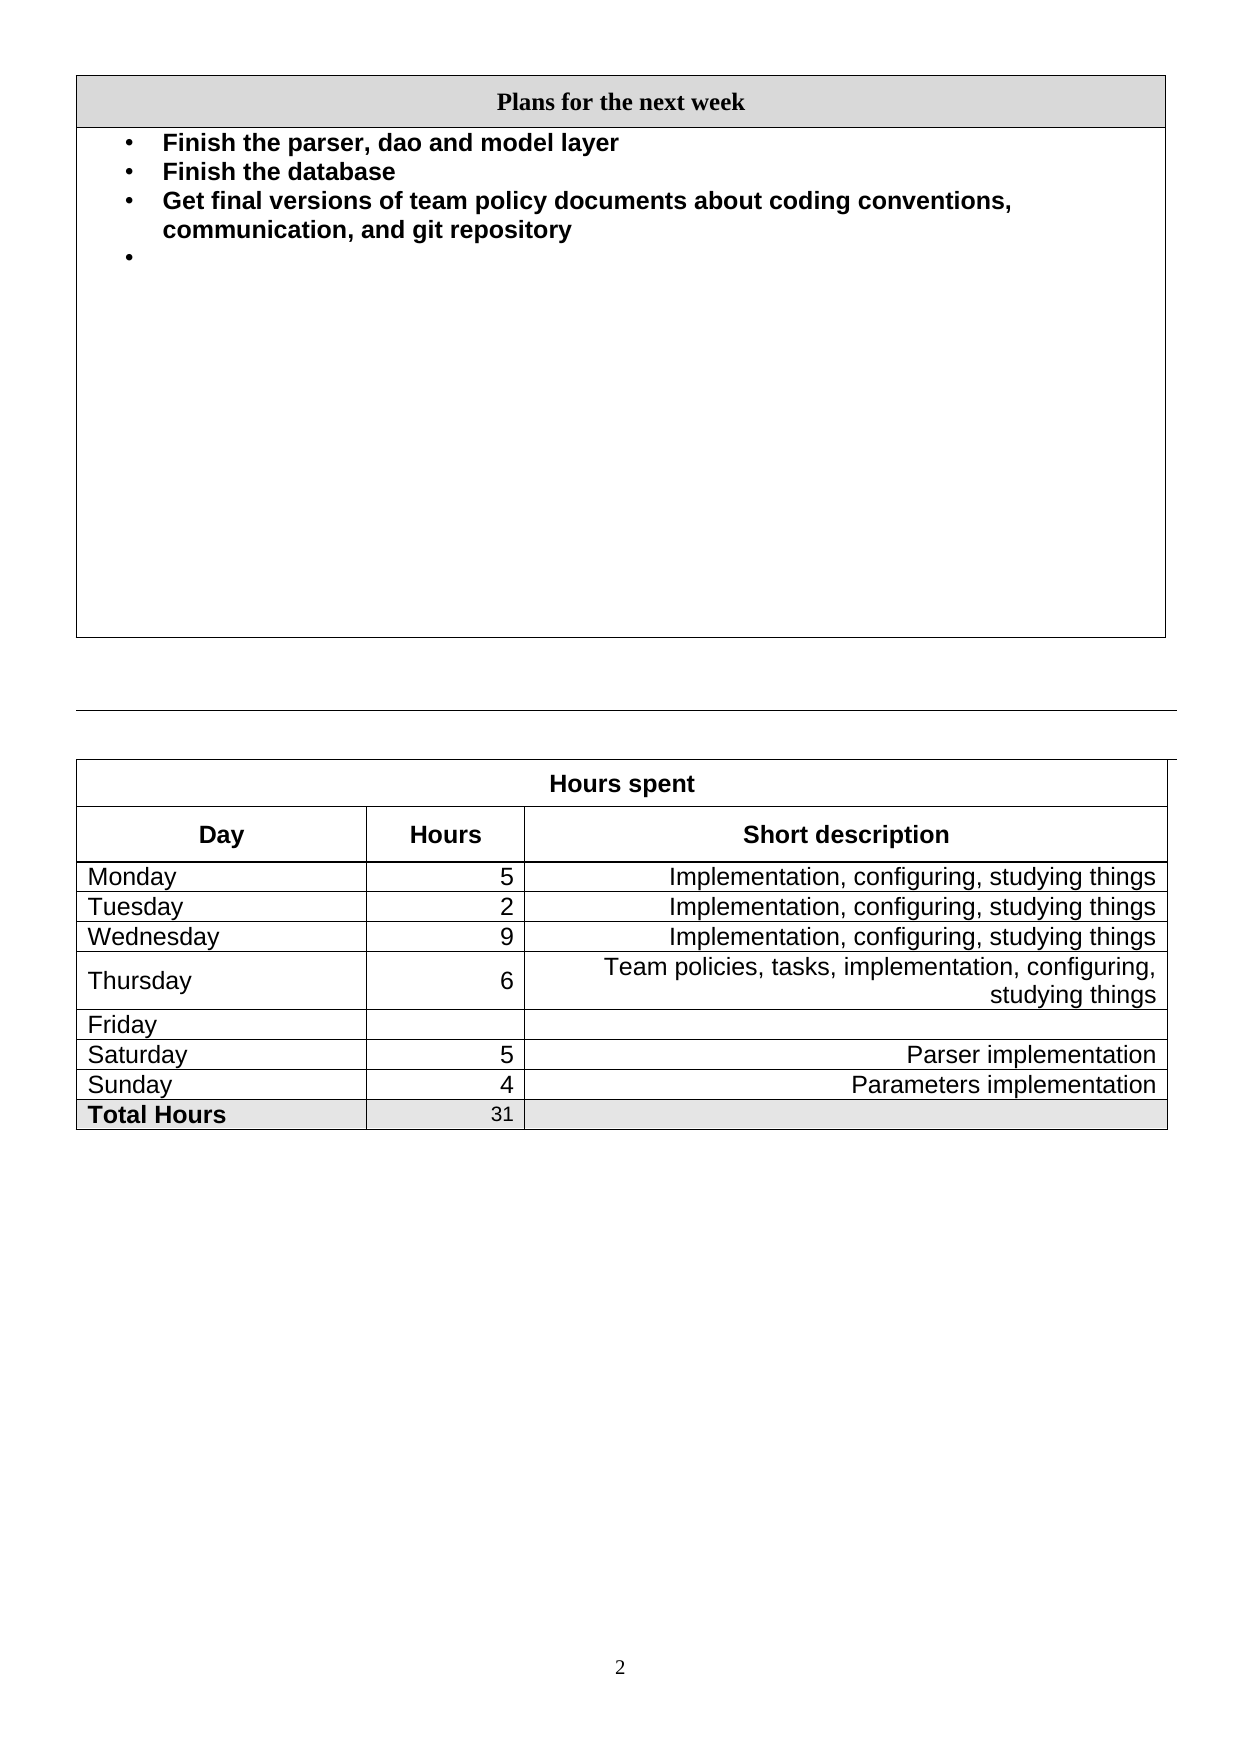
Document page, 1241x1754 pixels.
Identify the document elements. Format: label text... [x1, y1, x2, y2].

table_cell Hours spent [77, 760, 1167, 806]
table_cell [525, 1100, 1167, 1128]
table_cell 2 [367, 892, 524, 921]
table_cell [1168, 951, 1177, 1009]
table_cell Sunday [77, 1070, 366, 1099]
table_cell 6 [367, 952, 524, 1009]
table_cell Monday [77, 863, 366, 891]
table_cell [1168, 760, 1177, 806]
table_cell Thursday [77, 952, 366, 1009]
table_cell 5 [367, 1040, 524, 1069]
table_cell Team policies, tasks, implementation, configuring, studying things [525, 952, 1167, 1009]
table_cell Hours [367, 807, 524, 861]
table_cell Short description [525, 807, 1167, 861]
table_cell [1168, 1039, 1177, 1069]
table_cell [367, 1010, 524, 1039]
table_cell [1168, 1009, 1177, 1039]
table_cell Wednesday [77, 922, 366, 951]
table_cell Tuesday [77, 892, 366, 921]
table_cell [1168, 1099, 1177, 1128]
table_cell Implementation, configuring, studying things [525, 892, 1167, 921]
table_cell Implementation, configuring, studying things [525, 922, 1167, 951]
table_cell 4 [367, 1070, 524, 1099]
table_cell Finish the parser, dao and model layer Finish the database Get final versions of team policy documents about coding conventions, communication, and git repository [77, 128, 1165, 637]
table_cell Total Hours [77, 1100, 366, 1128]
table_cell [1168, 1069, 1177, 1099]
table_cell [1168, 861, 1177, 891]
table_cell [1168, 891, 1177, 921]
table_cell Day [77, 807, 366, 861]
table_cell Friday [77, 1010, 366, 1039]
table_header Plans for the next week [77, 76, 1165, 127]
table_cell Implementation, configuring, studying things [525, 863, 1167, 891]
table_cell Saturday [77, 1040, 366, 1069]
table_cell [1168, 921, 1177, 951]
table_cell 9 [367, 922, 524, 951]
table_cell [1168, 806, 1177, 861]
table_cell Parameters implementation [525, 1070, 1167, 1099]
table_cell 31 [367, 1100, 524, 1128]
table_cell Parser implementation [525, 1040, 1167, 1069]
table_cell 5 [367, 863, 524, 891]
table_cell [525, 1010, 1167, 1039]
table_header [76, 711, 1177, 759]
